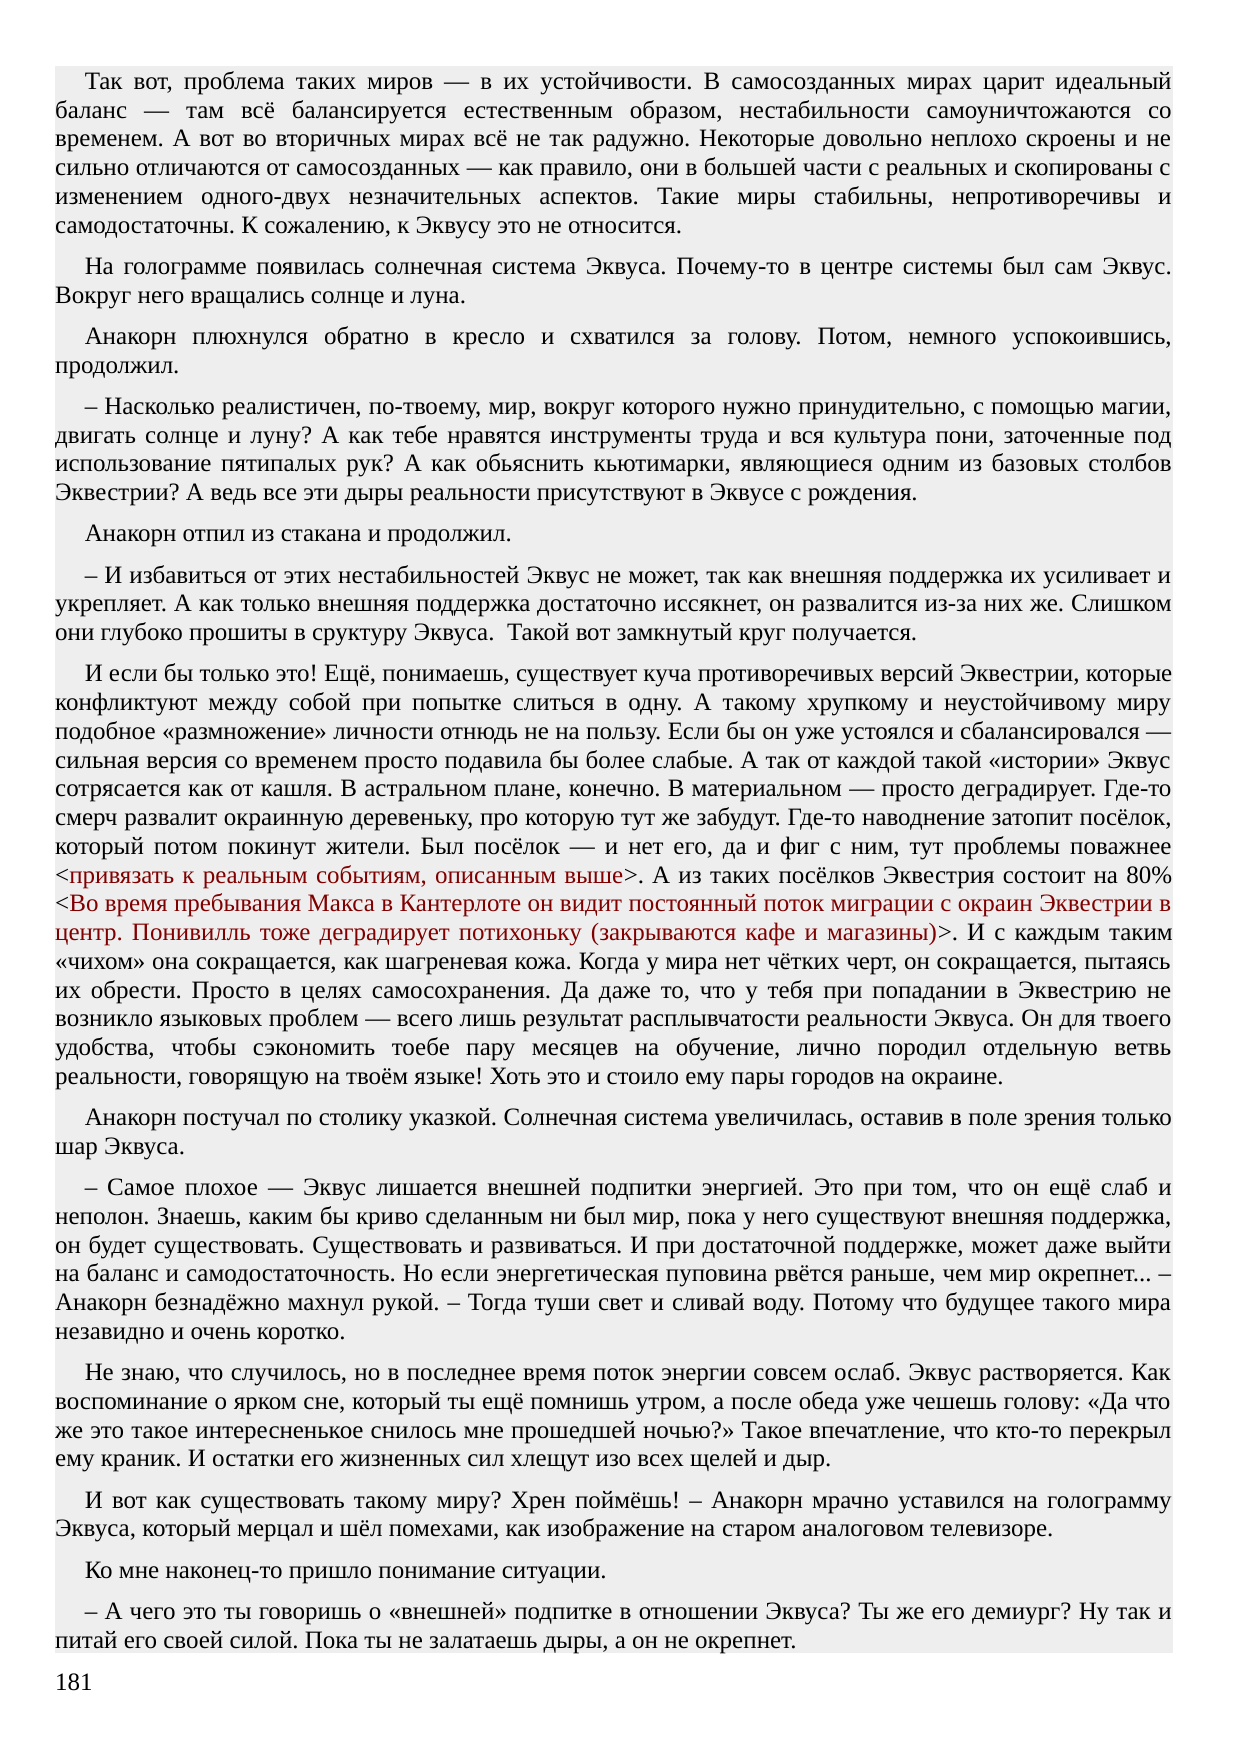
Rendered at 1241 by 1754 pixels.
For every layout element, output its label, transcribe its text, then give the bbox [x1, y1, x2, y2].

text И вот как существовать такому миру? Хрен поймёшь! – Анакорн мрачно уставился на голограмму Эквуса, который мерцал и шёл помехами, как изображение на старом аналоговом телевизоре. [55, 1485, 1173, 1542]
text Не знаю, что случилось, но в последнее время поток энергии совсем ослаб. Эквус растворяется. Как воспоминание о ярком сне, который ты ещё помнишь утром, а после обеда уже чешешь голову: «Да что же это такое интересненькое снилось мне прошедшей ночью?» Такое впечатление, что кто-то перекрыл ему краник. И остатки его жизненных сил хлещут изо всех щелей и дыр. [55, 1357, 1173, 1472]
text Ко мне наконец-то пришло понимание ситуации. [55, 1555, 1173, 1583]
text Анакорн плюхнулся обратно в кресло и схватился за голову. Потом, немного успокоившись, продолжил. [55, 321, 1173, 378]
text Анакорн отпил из стакана и продолжил. [55, 518, 1173, 547]
text – А чего это ты говоришь о «внешней» подпитке в отношении Эквуса? Ты же его демиург? Ну так и питай его своей силой. Пока ты не залатаешь дыры, а он не окрепнет. [55, 1596, 1173, 1653]
text На голограмме появилась солнечная система Эквуса. Почему-то в центре системы был сам Эквус. Вокруг него вращались солнце и луна. [55, 251, 1173, 308]
text – Самое плохое — Эквус лишается внешней подпитки энергией. Это при том, что он ещё слаб и неполон. Знаешь, каким бы криво сделанным ни был мир, пока у него существуют внешняя поддержка, он будет существовать. Существовать и развиваться. И при достаточной поддержке, может даже выйти на баланс и самодостаточность. Но если энергетическая пуповина рвётся раньше, чем мир окрепнет... – Анакорн безнадёжно махнул рукой. – Тогда туши свет и сливай воду. Потому что будущее такого мира незавидно и очень коротко. [55, 1172, 1173, 1345]
text Так вот, проблема таких миров — в их устойчивости. В самосозданных мирах царит идеальный баланс — там всё балансируется естественным образом, нестабильности самоуничтожаются со временем. А вот во вторичных мирах всё не так радужно. Некоторые довольно неплохо скроены и не сильно отличаются от самосозданных — как правило, они в большей части с реальных и скопированы с изменением одного-двух незначительных аспектов. Такие миры стабильны, непротиворечивы и самодостаточны. К сожалению, к Эквусу это не относится. [55, 66, 1173, 238]
text – И избавиться от этих нестабильностей Эквус не может, так как внешняя поддержка их усиливает и укрепляет. А как только внешняя поддержка достаточно иссякнет, он развалится из-за них же. Слишком они глубоко прошиты в сруктуру Эквуса. Такой вот замкнутый круг получается. [55, 560, 1173, 646]
text – Насколько реалистичен, по-твоему, мир, вокруг которого нужно принудительно, с помощью магии, двигать солнце и луну? А как тебе нравятся инструменты труда и вся культура пони, заточенные под использование пятипалых рук? А как обьяснить кьютимарки, являющиеся одним из базовых столбов Эквестрии? А ведь все эти дыры реальности присутствуют в Эквусе с рождения. [55, 391, 1173, 506]
text И если бы только это! Ещё, понимаешь, существует куча противоречивых версий Эквестрии, которые конфликтуют между собой при попытке слиться в одну. А такому хрупкому и неустойчивому миру подобное «размножение» личности отнюдь не на пользу. Если бы он уже устоялся и сбалансировался — сильная версия со временем просто подавила бы более слабые. А так от каждой такой «истории» Эквус сотрясается как от кашля. В астральном плане, конечно. В материальном — просто деградирует. Где-то смерч развалит окраинную деревеньку, про которую тут же забудут. Где-то наводнение затопит посёлок, который потом покинут жители. Был посёлок — и нет его, да и фиг с ним, тут проблемы поважнее <привязать к реальным событиям, описанным выше>. А из таких посёлков Эквестрия состоит на 80% <Во время пребывания Макса в Кантерлоте он видит постоянный поток миграции с окраин Эквестрии в центр. Понивилль тоже деградирует потихоньку (закрываются кафе и магазины)>. И с каждым таким «чихом» она сокращается, как шагреневая кожа. Когда у мира нет чётких черт, он сокращается, пытаясь их обрести. Просто в целях самосохранения. Да даже то, что у тебя при попадании в Эквестрию не возникло языковых проблем — всего лишь результат расплывчатости реальности Эквуса. Он для твоего удобства, чтобы сэкономить тоебе пару месяцев на обучение, лично породил отдельную ветвь реальности, говорящую на твоём языке! Хоть это и стоило ему пары городов на окраине. [55, 658, 1173, 1090]
text Анакорн постучал по столику указкой. Солнечная система увеличилась, оставив в поле зрения только шар Эквуса. [55, 1102, 1173, 1160]
